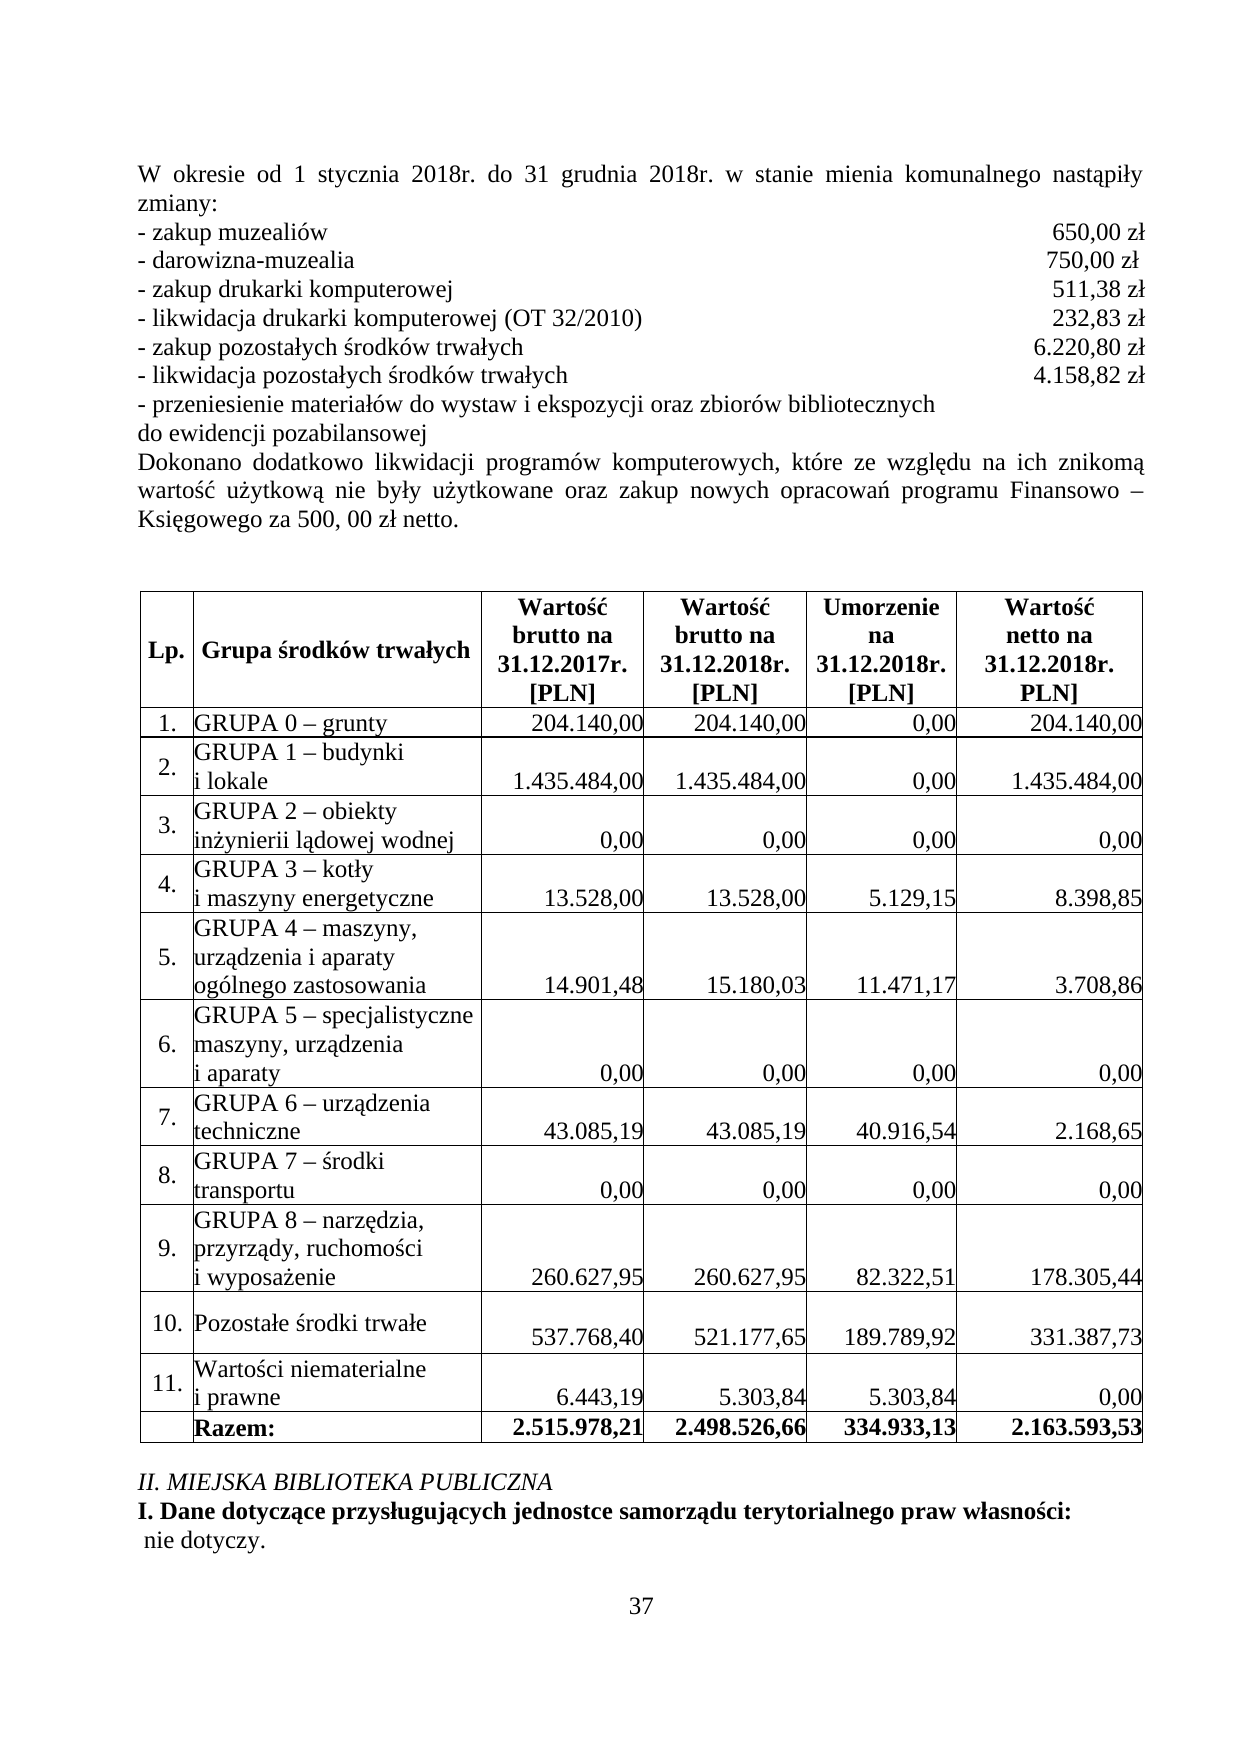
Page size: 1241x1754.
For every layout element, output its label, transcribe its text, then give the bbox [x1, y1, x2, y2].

table_cell 204.140,00 [482, 708, 643, 736]
text nie dotyczy. [137, 1525, 1145, 1553]
table_cell - zakup drukarki komputerowej [138, 274, 936, 303]
table_cell - zakup pozostałych środków trwałych [138, 332, 936, 361]
table_cell 4.158,82 zł [936, 361, 1145, 389]
table_cell 0,00 [644, 1146, 806, 1204]
table_cell 232,83 zł [936, 303, 1145, 332]
table_cell Wartości niematerialne i prawne [194, 1354, 481, 1411]
table_cell 2.498.526,66 [644, 1412, 806, 1442]
table_cell 40.916,54 [807, 1088, 956, 1145]
table_cell GRUPA 7 – środki transportu [194, 1146, 481, 1204]
table_cell 2.163.593,53 [957, 1412, 1142, 1442]
table_cell - darowizna-muzealia [138, 246, 936, 274]
table_cell 9. [141, 1205, 193, 1291]
table_cell - przeniesienie materiałów do wystaw i ekspozycji oraz zbiorów bibliotecznych do ewidencji pozabilansowej [138, 389, 936, 447]
table_cell - likwidacja pozostałych środków trwałych [138, 361, 936, 389]
table_cell 260.627,95 [482, 1205, 643, 1291]
table_header 650,00 zł [936, 217, 1145, 246]
text I. Dane dotyczące przysługujących jednostce samorządu terytorialnego praw własności: [137, 1496, 1145, 1525]
table_cell 1.435.484,00 [957, 738, 1142, 795]
table_cell 334.933,13 [807, 1412, 956, 1442]
table_header Wartość brutto na 31.12.2018r. [PLN] [644, 592, 806, 707]
table_cell 204.140,00 [957, 708, 1142, 736]
table_cell 0,00 [644, 796, 806, 853]
table_header Wartość netto na 31.12.2018r. PLN] [957, 592, 1142, 707]
table_cell 5.129,15 [807, 855, 956, 912]
subtitle II. MIEJSKA BIBLIOTEKA PUBLICZNA [137, 1467, 1145, 1496]
table_cell - likwidacja drukarki komputerowej (OT 32/2010) [138, 303, 936, 332]
table_cell 10. [141, 1292, 193, 1353]
table_header Wartość brutto na 31.12.2017r. [PLN] [482, 592, 643, 707]
table_cell Pozostałe środki trwałe [194, 1292, 481, 1353]
table_cell 521.177,65 [644, 1292, 806, 1353]
table_cell 43.085,19 [644, 1088, 806, 1145]
table_cell 11.471,17 [807, 913, 956, 999]
table_cell 3.708,86 [957, 913, 1142, 999]
text W okresie od 1 stycznia 2018r. do 31 grudnia 2018r. w stanie mienia komunalnego nastąpiły zmiany: [137, 159, 1145, 217]
table_cell 0,00 [957, 1146, 1142, 1204]
table_cell 4. [141, 855, 193, 912]
table_cell 11. [141, 1354, 193, 1411]
table_cell 0,00 [644, 1000, 806, 1087]
table_cell 0,00 [807, 1000, 956, 1087]
table_cell 1.435.484,00 [644, 738, 806, 795]
table_cell 6.220,80 zł [936, 332, 1145, 361]
table_cell 15.180,03 [644, 913, 806, 999]
table_cell 6. [141, 1000, 193, 1087]
table_cell 5. [141, 913, 193, 999]
table_cell 511,38 zł [936, 274, 1145, 303]
table_cell 0,00 [807, 738, 956, 795]
table_cell GRUPA 4 – maszyny, urządzenia i aparaty ogólnego zastosowania [194, 913, 481, 999]
table_cell Razem: [194, 1412, 481, 1442]
table_cell GRUPA 3 – kotły i maszyny energetyczne [194, 855, 481, 912]
table_cell GRUPA 2 – obiekty inżynierii lądowej wodnej [194, 796, 481, 853]
table_cell 0,00 [482, 1146, 643, 1204]
table_cell 14.901,48 [482, 913, 643, 999]
table_cell GRUPA 6 – urządzenia techniczne [194, 1088, 481, 1145]
table_cell 1. [141, 708, 193, 736]
table_cell 13.528,00 [482, 855, 643, 912]
table_header Umorzenie na 31.12.2018r. [PLN] [807, 592, 956, 707]
table_cell [141, 1412, 193, 1442]
table_cell 82.322,51 [807, 1205, 956, 1291]
table_cell 8.398,85 [957, 855, 1142, 912]
table_cell GRUPA 1 – budynki i lokale [194, 738, 481, 795]
table_header Grupa środków trwałych [194, 592, 481, 707]
table_cell 0,00 [482, 1000, 643, 1087]
table_cell GRUPA 5 – specjalistyczne maszyny, urządzenia i aparaty [194, 1000, 481, 1087]
table_cell Dokonano dodatkowo likwidacji programów komputerowych, które ze względu na ich znikomą wartość użytkową nie były użytkowane oraz zakup nowych opracowań programu Finansowo – Księgowego za 500, 00 zł netto. [138, 447, 1145, 533]
table_cell 5.303,84 [807, 1354, 956, 1411]
table_cell 0,00 [957, 796, 1142, 853]
table_cell 260.627,95 [644, 1205, 806, 1291]
table_cell 0,00 [807, 1146, 956, 1204]
table_cell 0,00 [957, 1354, 1142, 1411]
table_cell 537.768,40 [482, 1292, 643, 1353]
table_cell 189.789,92 [807, 1292, 956, 1353]
table_cell 13.528,00 [644, 855, 806, 912]
table_cell GRUPA 8 – narzędzia, przyrządy, ruchomości i wyposażenie [194, 1205, 481, 1291]
table_cell 7. [141, 1088, 193, 1145]
table_cell 178.305,44 [957, 1205, 1142, 1291]
table_cell 3. [141, 796, 193, 853]
table_cell 0,00 [482, 796, 643, 853]
table_cell 0,00 [807, 708, 956, 736]
table_cell 1.435.484,00 [482, 738, 643, 795]
table_cell 2. [141, 738, 193, 795]
table_cell 331.387,73 [957, 1292, 1142, 1353]
table_cell GRUPA 0 – grunty [194, 708, 481, 736]
table_cell 750,00 zł [936, 246, 1145, 274]
table_cell 8. [141, 1146, 193, 1204]
table_cell 5.303,84 [644, 1354, 806, 1411]
table_cell 2.168,65 [957, 1088, 1142, 1145]
table_cell 6.443,19 [482, 1354, 643, 1411]
table_cell 0,00 [957, 1000, 1142, 1087]
table_cell [936, 389, 1145, 447]
table_header Lp. [141, 592, 193, 707]
table_cell 43.085,19 [482, 1088, 643, 1145]
table_cell 2.515.978,21 [482, 1412, 643, 1442]
table_header - zakup muzealiów [138, 217, 936, 246]
table_cell 0,00 [807, 796, 956, 853]
table_cell 204.140,00 [644, 708, 806, 736]
